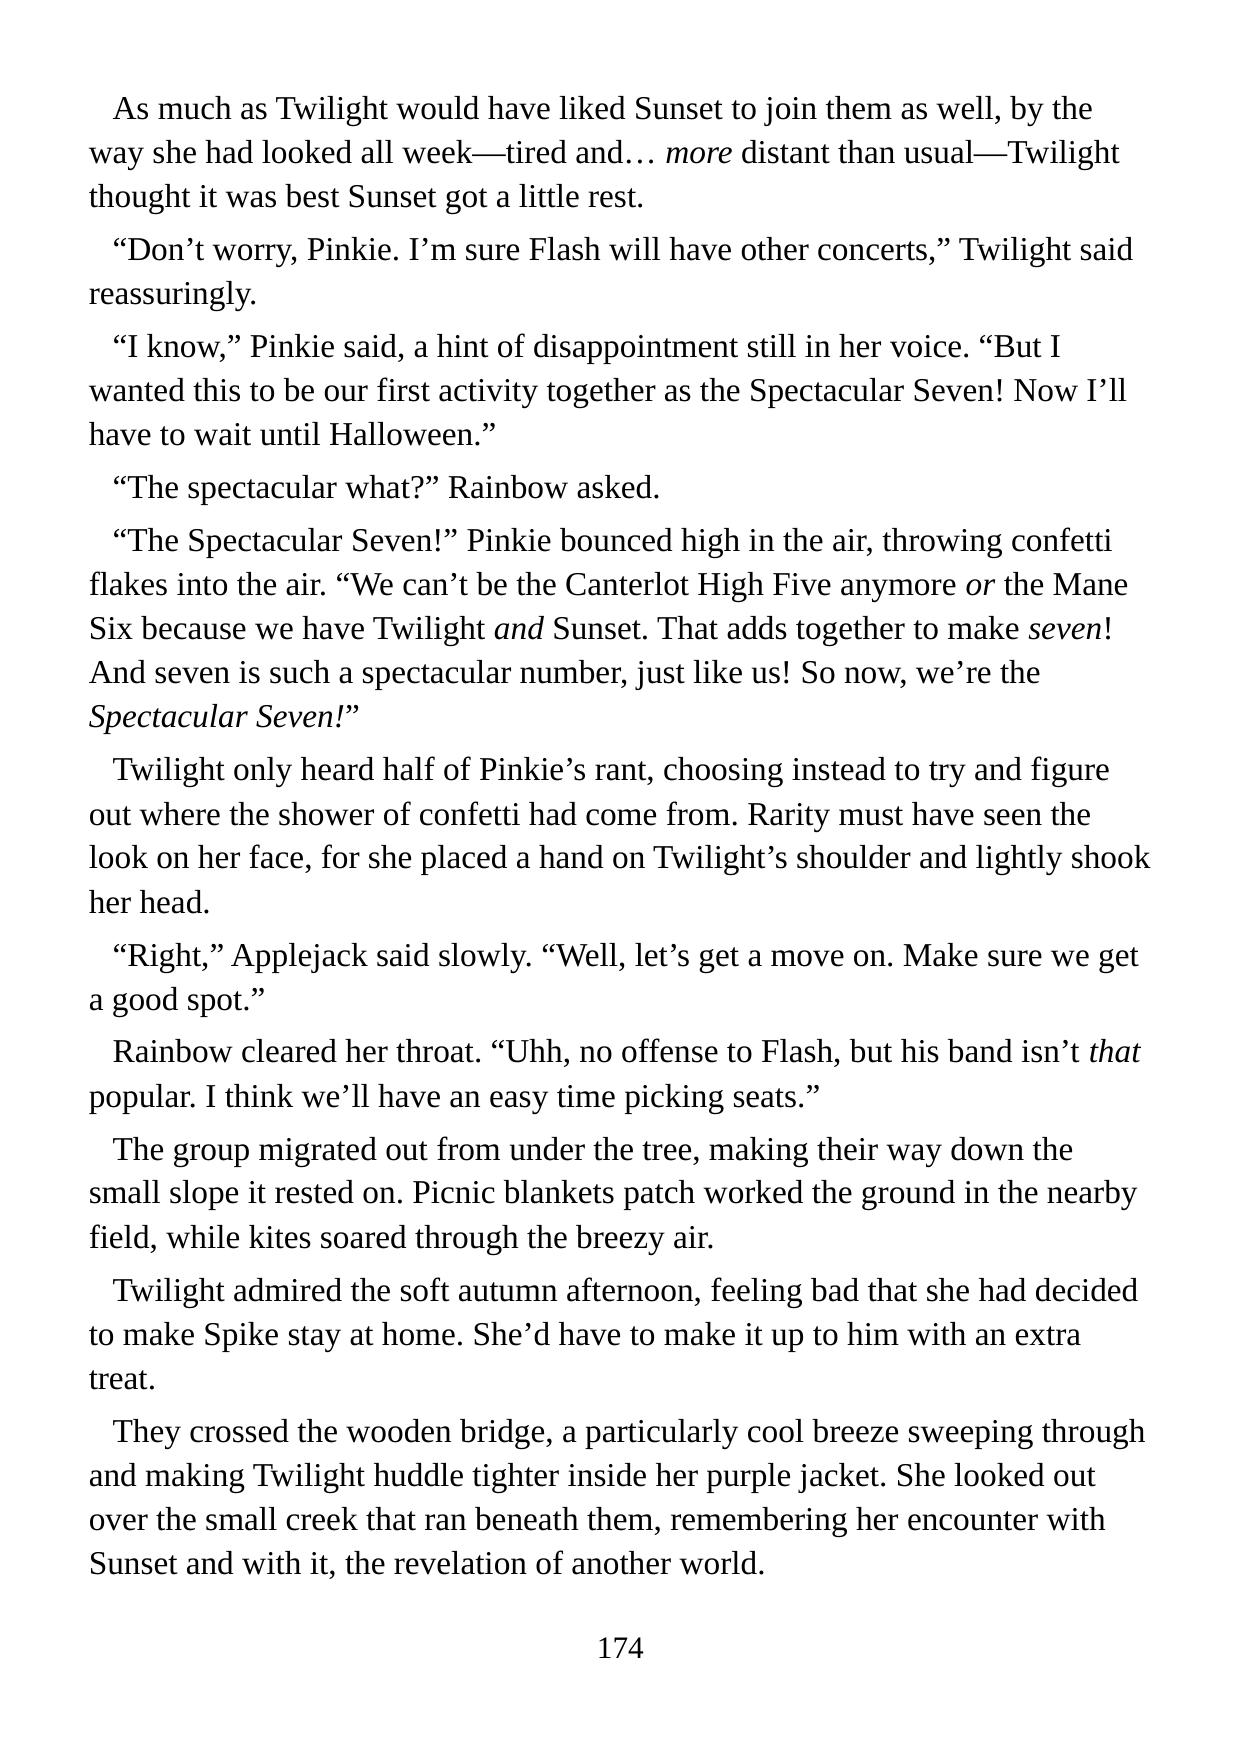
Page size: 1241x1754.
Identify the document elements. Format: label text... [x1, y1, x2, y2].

text Rainbow cleared her throat. “Uhh, no offense to Flash, but his band isn’t that popular. I think we’ll have an easy time picking seats.” [88, 1032, 1152, 1114]
text The group migrated out from under the tree, making their way down the small slope it rested on. Picnic blankets patch worked the ground in the nearby field, while kites soared through the breezy air. [88, 1129, 1152, 1255]
text Twilight admired the soft autumn afternoon, feeling bad that she had decided to make Spike stay at home. She’d have to make it up to him with an extra treat. [88, 1270, 1152, 1396]
text Twilight only heard half of Pinkie’s rant, choosing instead to try and figure out where the shower of confetti had come from. Rarity must have seen the look on her face, for she placed a hand on Twilight’s shoulder and lightly shook her head. [88, 750, 1152, 920]
text As much as Twilight would have liked Sunset to join them as well, by the way she had looked all week—tired and… more distant than usual—Twilight thought it was best Sunset got a little rest. [88, 88, 1152, 215]
text “I know,” Pinkie said, a hint of disappointment still in her voice. “But I wanted this to be our first activity together as the Spectacular Seven! Now I’ll have to wait until Halloween.” [88, 327, 1152, 453]
text “The spectacular what?” Rainbow asked. [88, 468, 1152, 506]
text “The Spectacular Seven!” Pinkie bounced high in the air, throwing confetti flakes into the air. “We can’t be the Canterlot High Five anymore or the Mane Six because we have Twilight and Sunset. That adds together to make seven! And seven is such a spectacular number, just like us! So now, we’re the Spectacular Seven!” [88, 521, 1152, 735]
text They crossed the wooden bridge, a particularly cool breeze sweeping through and making Twilight huddle tighter inside her purple jacket. She looked out over the small creek that ran beneath them, remembering her encounter with Sunset and with it, the revelation of another world. [88, 1411, 1152, 1581]
text “Don’t worry, Pinkie. I’m sure Flash will have other concerts,” Twilight said reassuringly. [88, 229, 1152, 312]
text “Right,” Applejack said slowly. “Well, let’s get a move on. Make sure we get a good spot.” [88, 935, 1152, 1017]
